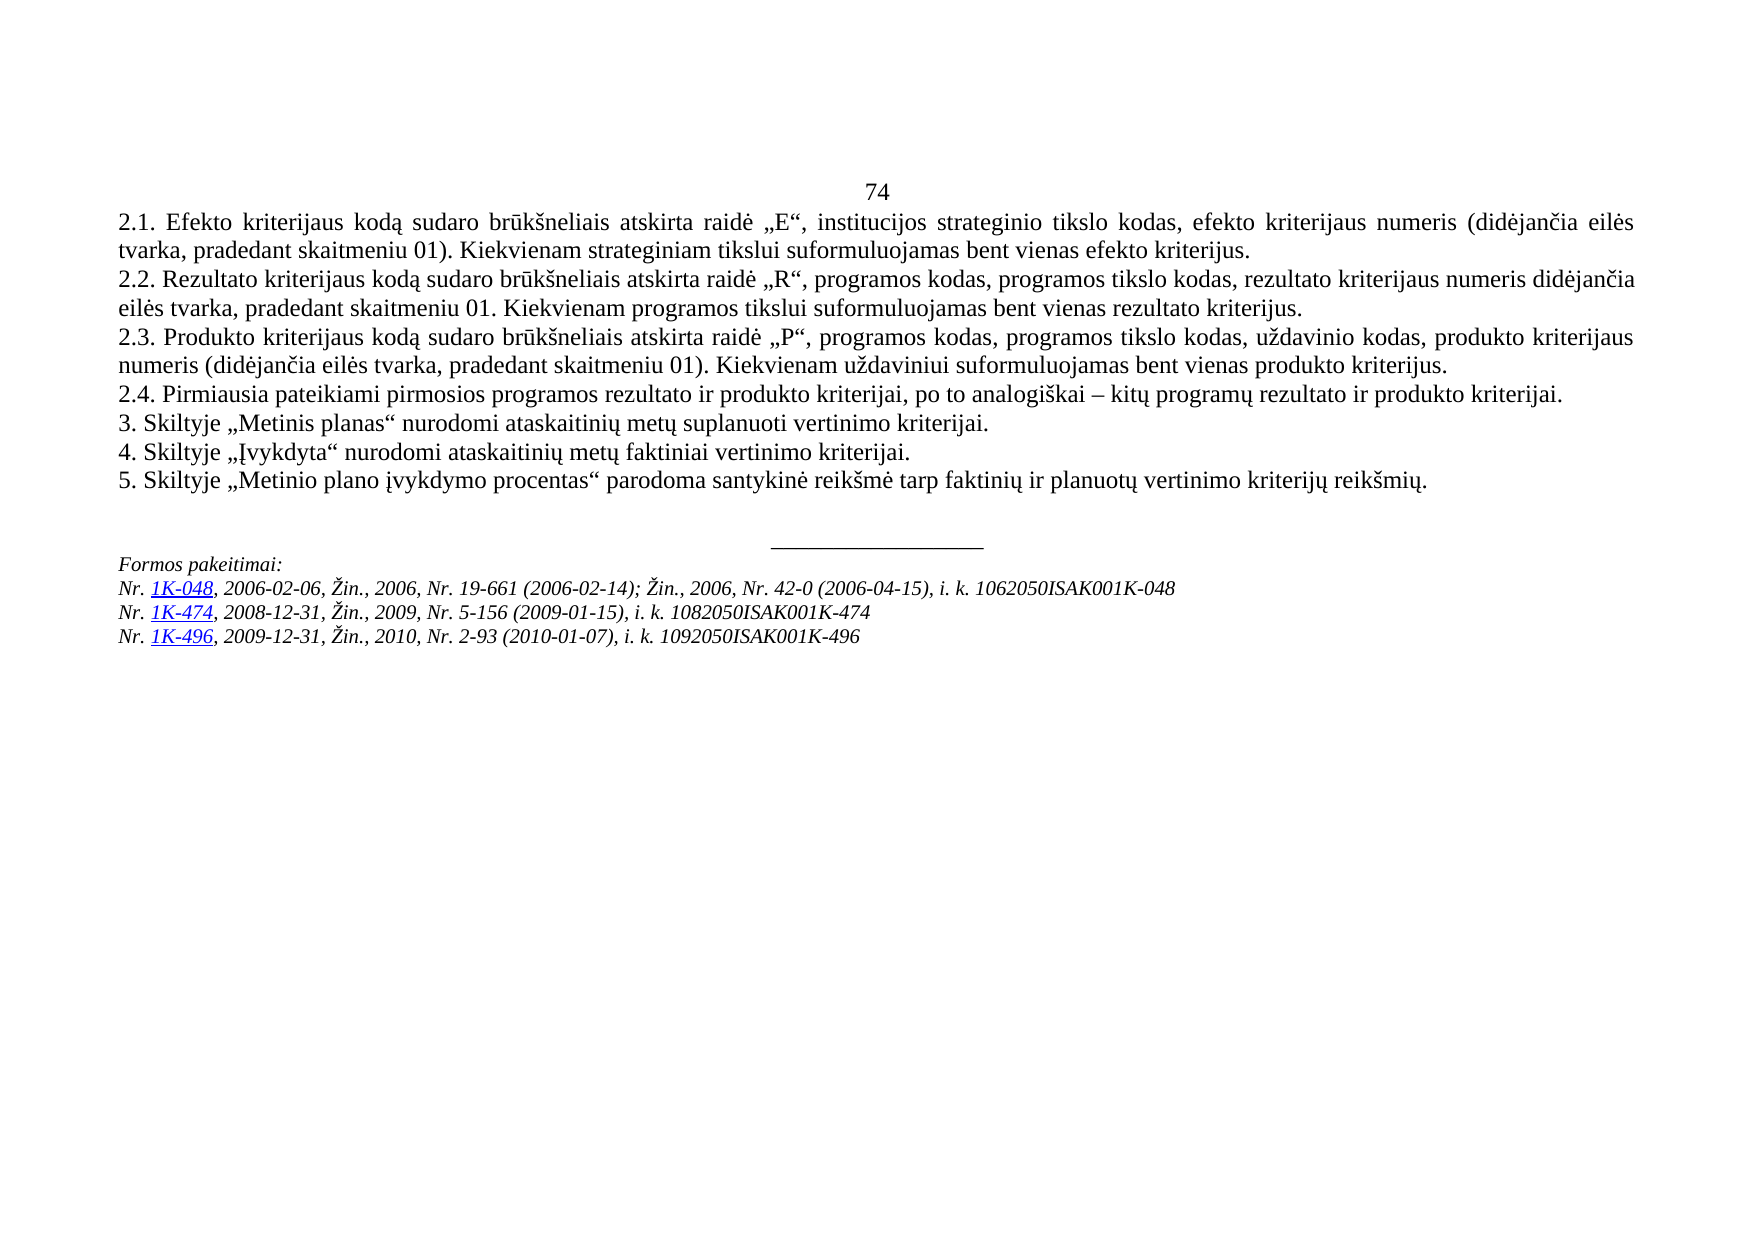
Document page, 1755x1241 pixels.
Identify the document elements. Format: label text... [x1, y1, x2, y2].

text 2.1. Efekto kriterijaus kodą sudaro brūkšneliais atskirta raidė „E“, institucijos strateginio tikslo kodas, efekto kriterijaus numeris (didėjančia eilės tvarka, pradedant skaitmeniu 01). Kiekvienam strateginiam tikslui suformuluojamas bent vienas efekto kriterijus. [118, 207, 1636, 264]
text Nr. 1K-474, 2008-12-31, Žin., 2009, Nr. 5-156 (2009-01-15), i. k. 1082050ISAK001K-474 [118, 600, 1636, 624]
text 2.3. Produkto kriterijaus kodą sudaro brūkšneliais atskirta raidė „P“, programos kodas, programos tikslo kodas, uždavinio kodas, produkto kriterijaus numeris (didėjančia eilės tvarka, pradedant skaitmeniu 01). Kiekvienam uždaviniui suformuluojamas bent vienas produkto kriterijus. [118, 322, 1636, 379]
text 4. Skiltyje „Įvykdyta“ nurodomi ataskaitinių metų faktiniai vertinimo kriterijai. [118, 437, 1636, 465]
text Formos pakeitimai: [118, 552, 1636, 576]
text 2.2. Rezultato kriterijaus kodą sudaro brūkšneliais atskirta raidė „R“, programos kodas, programos tikslo kodas, rezultato kriterijaus numeris didėjančia eilės tvarka, pradedant skaitmeniu 01. Kiekvienam programos tikslui suformuluojamas bent vienas rezultato kriterijus. [118, 264, 1636, 322]
text Nr. 1K-048, 2006-02-06, Žin., 2006, Nr. 19-661 (2006-02-14); Žin., 2006, Nr. 42-0 (2006-04-15), i. k. 1062050ISAK001K-048 [118, 576, 1636, 600]
text 2.4. Pirmiausia pateikiami pirmosios programos rezultato ir produkto kriterijai, po to analogiškai – kitų programų rezultato ir produkto kriterijai. [118, 379, 1636, 408]
text Nr. 1K-496, 2009-12-31, Žin., 2010, Nr. 2-93 (2010-01-07), i. k. 1092050ISAK001K-496 [118, 624, 1636, 648]
text _________________ [118, 523, 1636, 552]
text 5. Skiltyje „Metinio plano įvykdymo procentas“ parodoma santykinė reikšmė tarp faktinių ir planuotų vertinimo kriterijų reikšmių. [118, 465, 1636, 494]
text 3. Skiltyje „Metinis planas“ nurodomi ataskaitinių metų suplanuoti vertinimo kriterijai. [118, 408, 1636, 437]
